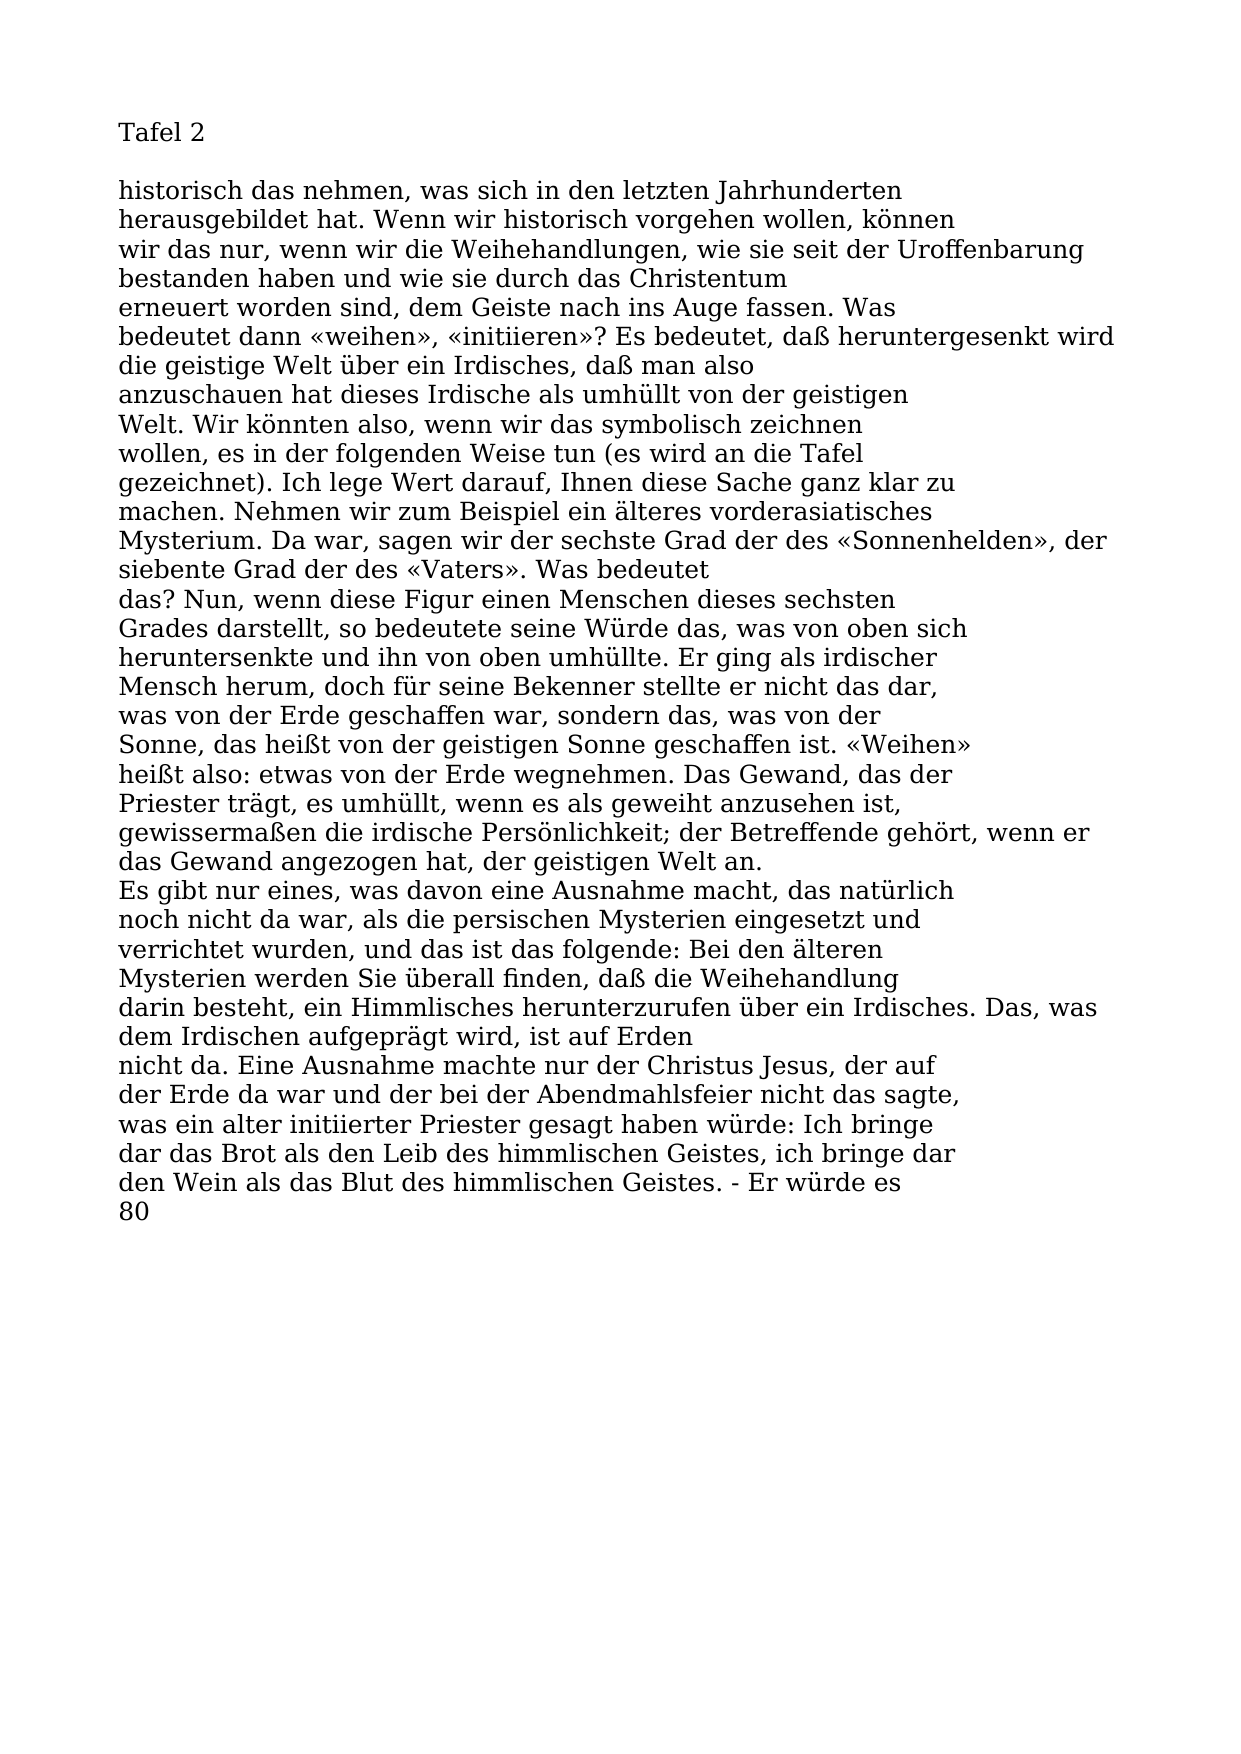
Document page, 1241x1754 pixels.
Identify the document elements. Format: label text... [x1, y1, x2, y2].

text machen. Nehmen wir zum Beispiel ein älteres vorderasiatisches [118, 497, 1122, 526]
text erneuert worden sind, dem Geiste nach ins Auge fassen. Was [118, 293, 1122, 322]
text anzuschauen hat dieses Irdische als umhüllt von der geistigen [118, 381, 1122, 410]
text gewissermaßen die irdische Persönlichkeit; der Betreffende gehört, wenn er das Gewand angezogen hat, der geistigen Welt an. [118, 818, 1122, 876]
text wollen, es in der folgenden Weise tun (es wird an die Tafel [118, 439, 1122, 468]
text was ein alter initiierter Priester gesagt haben würde: Ich bringe [118, 1110, 1122, 1139]
text Sonne, das heißt von der geistigen Sonne geschaffen ist. «Weihen» [118, 731, 1122, 760]
text 80 [118, 1197, 1122, 1226]
text Priester trägt, es umhüllt, wenn es als geweiht anzusehen ist, [118, 789, 1122, 818]
text verrichtet wurden, und das ist das folgende: Bei den älteren [118, 935, 1122, 964]
text der Erde da war und der bei der Abendmahlsfeier nicht das sagte, [118, 1081, 1122, 1110]
text herausgebildet hat. Wenn wir historisch vorgehen wollen, können [118, 206, 1122, 235]
text darin besteht, ein Himmlisches herunterzurufen über ein Irdisches. Das, was dem Irdischen aufgeprägt wird, ist auf Erden [118, 993, 1122, 1051]
text gezeichnet). Ich lege Wert darauf, Ihnen diese Sache ganz klar zu [118, 468, 1122, 497]
text das? Nun, wenn diese Figur einen Menschen dieses sechsten [118, 585, 1122, 614]
text nicht da. Eine Ausnahme machte nur der Christus Jesus, der auf [118, 1051, 1122, 1081]
text Es gibt nur eines, was davon eine Ausnahme macht, das natürlich [118, 876, 1122, 906]
text Mysterium. Da war, sagen wir der sechste Grad der des «Sonnenhelden», der siebente Grad der des «Vaters». Was bedeutet [118, 526, 1122, 585]
text Tafel 2 [118, 118, 1122, 147]
text heruntersenkte und ihn von oben umhüllte. Er ging als irdischer [118, 643, 1122, 672]
text Mensch herum, doch für seine Bekenner stellte er nicht das dar, [118, 672, 1122, 701]
text den Wein als das Blut des himmlischen Geistes. - Er würde es [118, 1168, 1122, 1197]
text Mysterien werden Sie überall finden, daß die Weihehandlung [118, 964, 1122, 993]
text was von der Erde geschaffen war, sondern das, was von der [118, 701, 1122, 731]
text historisch das nehmen, was sich in den letzten Jahrhunderten [118, 176, 1122, 206]
text dar das Brot als den Leib des himmlischen Geistes, ich bringe dar [118, 1139, 1122, 1168]
text Grades darstellt, so bedeutete seine Würde das, was von oben sich [118, 614, 1122, 643]
text noch nicht da war, als die persischen Mysterien eingesetzt und [118, 906, 1122, 935]
text Welt. Wir könnten also, wenn wir das symbolisch zeichnen [118, 410, 1122, 439]
text heißt also: etwas von der Erde wegnehmen. Das Gewand, das der [118, 760, 1122, 789]
text wir das nur, wenn wir die Weihehandlungen, wie sie seit der Uroffenbarung bestanden haben und wie sie durch das Christentum [118, 235, 1122, 293]
text bedeutet dann «weihen», «initiieren»? Es bedeutet, daß heruntergesenkt wird die geistige Welt über ein Irdisches, daß man also [118, 322, 1122, 381]
